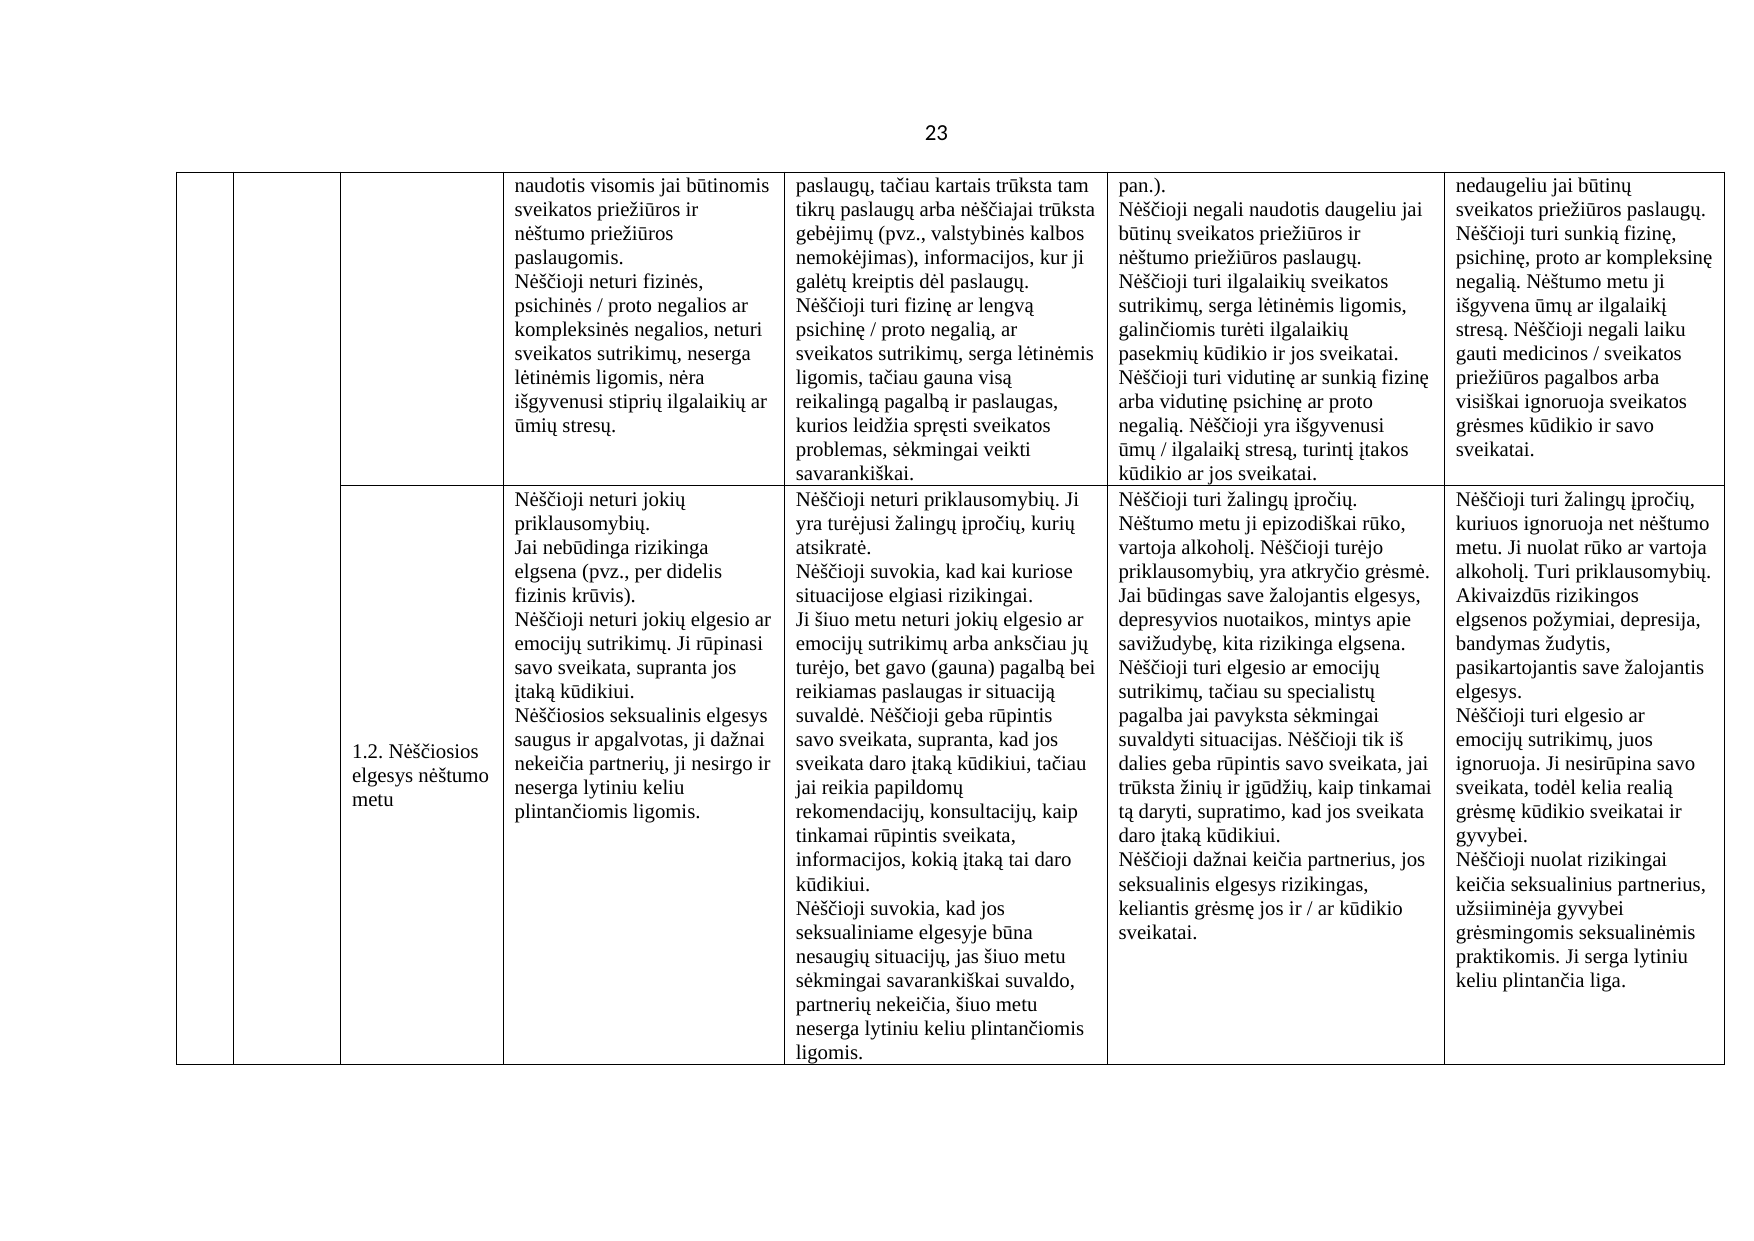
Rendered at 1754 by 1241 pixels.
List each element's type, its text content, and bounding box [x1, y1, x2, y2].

table_cell Nėščioji neturi priklausomybių. Ji yra turėjusi žalingų įpročių, kurių atsikratė. Nėščioji suvokia, kad kai kuriose situacijose elgiasi rizikingai. Ji šiuo metu neturi jokių elgesio ar emocijų sutrikimų arba anksčiau jų turėjo, bet gavo (gauna) pagalbą bei reikiamas paslaugas ir situaciją suvaldė. Nėščioji geba rūpintis savo sveikata, supranta, kad jos sveikata daro įtaką kūdikiui, tačiau jai reikia papildomų rekomendacijų, konsultacijų, kaip tinkamai rūpintis sveikata, informacijos, kokią įtaką tai daro kūdikiui. Nėščioji suvokia, kad jos seksualiniame elgesyje būna nesaugių situacijų, jas šiuo metu sėkmingai savarankiškai suvaldo, partnerių nekeičia, šiuo metu neserga lytiniu keliu plintančiomis ligomis. [785, 486, 1107, 1064]
table_cell Nėščioji neturi jokių priklausomybių. Jai nebūdinga rizikinga elgsena (pvz., per didelis fizinis krūvis). Nėščioji neturi jokių elgesio ar emocijų sutrikimų. Ji rūpinasi savo sveikata, supranta jos įtaką kūdikiui. Nėščiosios seksualinis elgesys saugus ir apgalvotas, ji dažnai nekeičia partnerių, ji nesirgo ir neserga lytiniu keliu plintančiomis ligomis. [504, 486, 784, 1064]
table_cell nedaugeliu jai būtinų sveikatos priežiūros paslaugų. Nėščioji turi sunkią fizinę, psichinę, proto ar kompleksinę negalią. Nėštumo metu ji išgyvena ūmų ar ilgalaikį stresą. Nėščioji negali laiku gauti medicinos / sveikatos priežiūros pagalbos arba visiškai ignoruoja sveikatos grėsmes kūdikio ir savo sveikatai. [1445, 173, 1724, 485]
table_cell [177, 173, 233, 1064]
table_cell Nėščioji turi žalingų įpročių, kuriuos ignoruoja net nėštumo metu. Ji nuolat rūko ar vartoja alkoholį. Turi priklausomybių. Akivaizdūs rizikingos elgsenos požymiai, depresija, bandymas žudytis, pasikartojantis save žalojantis elgesys. Nėščioji turi elgesio ar emocijų sutrikimų, juos ignoruoja. Ji nesirūpina savo sveikata, todėl kelia realią grėsmę kūdikio sveikatai ir gyvybei. Nėščioji nuolat rizikingai keičia seksualinius partnerius, užsiiminėja gyvybei grėsmingomis seksualinėmis praktikomis. Ji serga lytiniu keliu plintančia liga. [1445, 486, 1724, 1064]
table_cell [234, 173, 340, 1064]
table_cell naudotis visomis jai būtinomis sveikatos priežiūros ir nėštumo priežiūros paslaugomis. Nėščioji neturi fizinės, psichinės / proto negalios ar kompleksinės negalios, neturi sveikatos sutrikimų, neserga lėtinėmis ligomis, nėra išgyvenusi stiprių ilgalaikių ar ūmių stresų. [504, 173, 784, 485]
table_cell paslaugų, tačiau kartais trūksta tam tikrų paslaugų arba nėščiajai trūksta gebėjimų (pvz., valstybinės kalbos nemokėjimas), informacijos, kur ji galėtų kreiptis dėl paslaugų. Nėščioji turi fizinę ar lengvą psichinę / proto negalią, ar sveikatos sutrikimų, serga lėtinėmis ligomis, tačiau gauna visą reikalingą pagalbą ir paslaugas, kurios leidžia spręsti sveikatos problemas, sėkmingai veikti savarankiškai. [785, 173, 1107, 485]
table_cell Nėščioji turi žalingų įpročių. Nėštumo metu ji epizodiškai rūko, vartoja alkoholį. Nėščioji turėjo priklausomybių, yra atkryčio grėsmė. Jai būdingas save žalojantis elgesys, depresyvios nuotaikos, mintys apie savižudybę, kita rizikinga elgsena. Nėščioji turi elgesio ar emocijų sutrikimų, tačiau su specialistų pagalba jai pavyksta sėkmingai suvaldyti situacijas. Nėščioji tik iš dalies geba rūpintis savo sveikata, jai trūksta žinių ir įgūdžių, kaip tinkamai tą daryti, supratimo, kad jos sveikata daro įtaką kūdikiui. Nėščioji dažnai keičia partnerius, jos seksualinis elgesys rizikingas, keliantis grėsmę jos ir / ar kūdikio sveikatai. [1108, 486, 1444, 1064]
table_cell pan.). Nėščioji negali naudotis daugeliu jai būtinų sveikatos priežiūros ir nėštumo priežiūros paslaugų. Nėščioji turi ilgalaikių sveikatos sutrikimų, serga lėtinėmis ligomis, galinčiomis turėti ilgalaikių pasekmių kūdikio ir jos sveikatai. Nėščioji turi vidutinę ar sunkią fizinę arba vidutinę psichinę ar proto negalią. Nėščioji yra išgyvenusi ūmų / ilgalaikį stresą, turintį įtakos kūdikio ar jos sveikatai. [1108, 173, 1444, 485]
table_cell 1.2. Nėščiosios elgesys nėštumo metu [341, 486, 503, 1064]
table_cell [341, 173, 503, 485]
